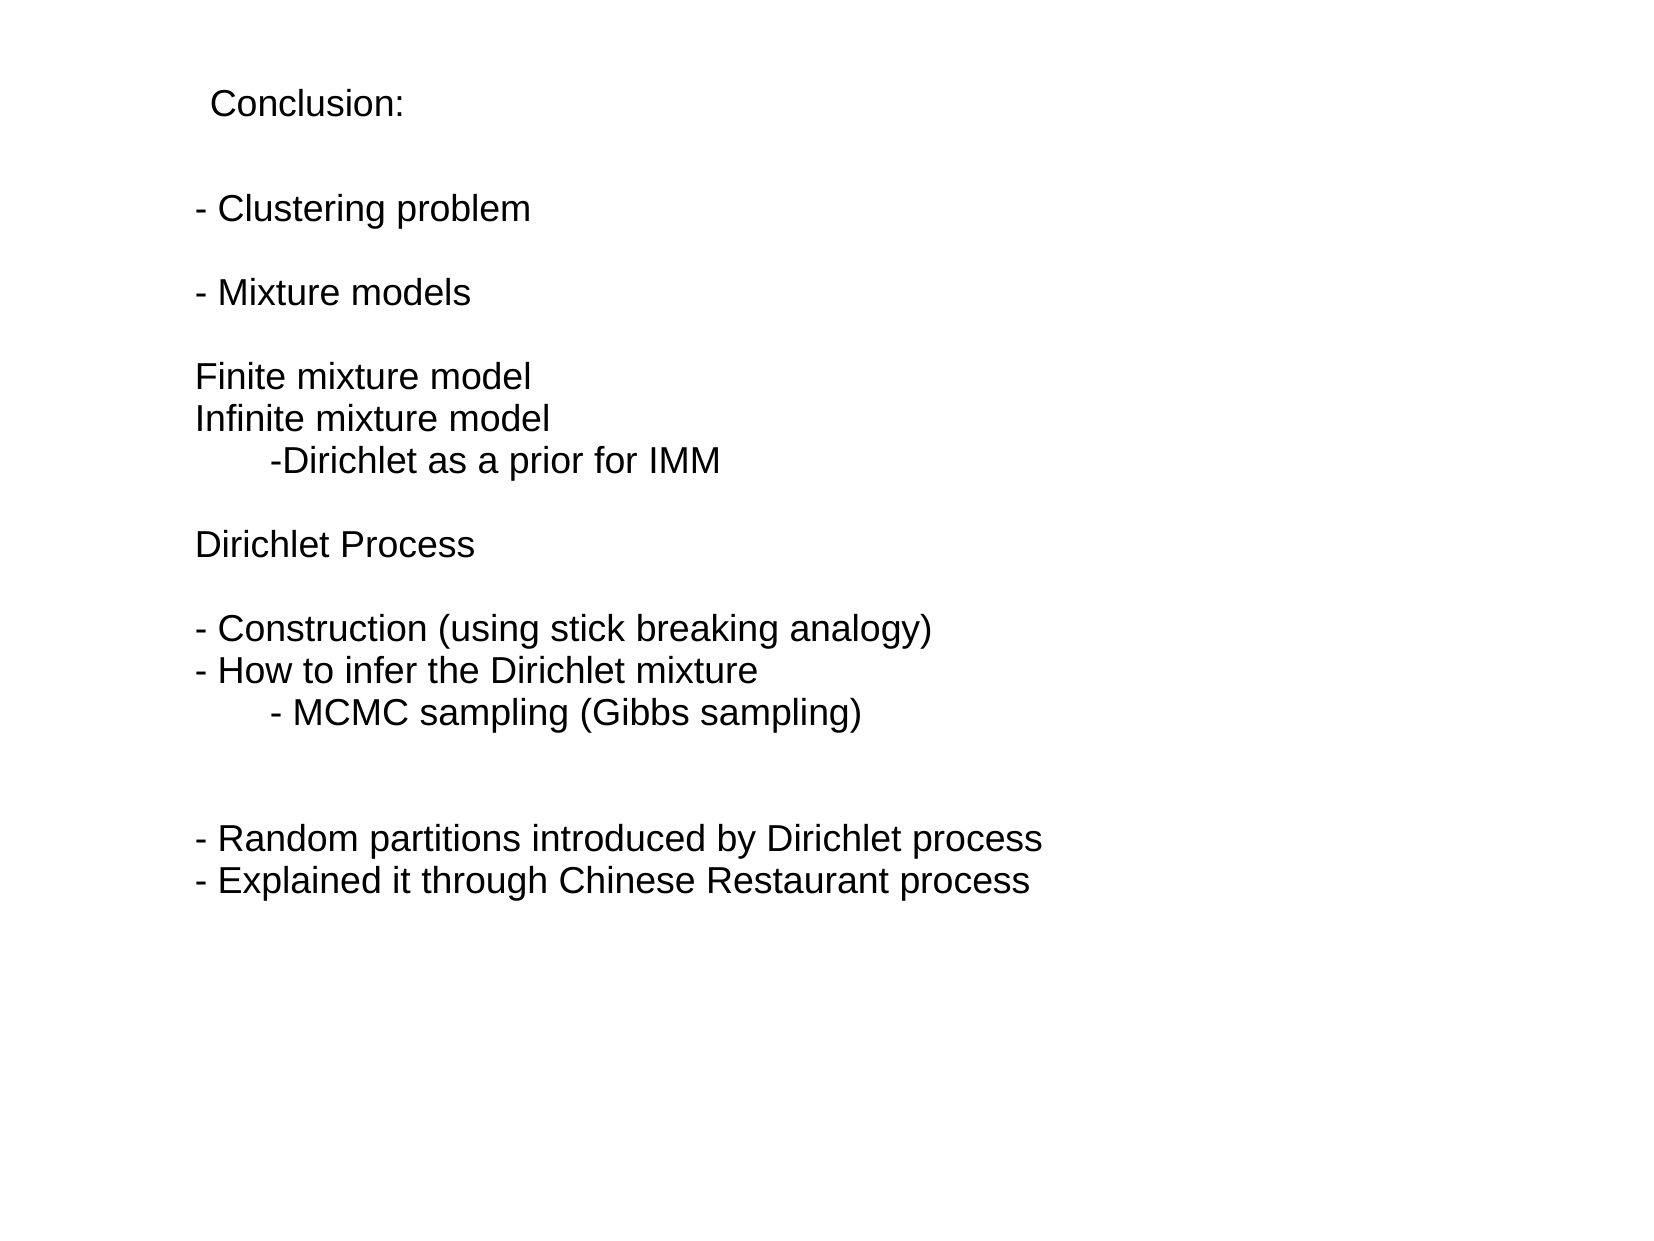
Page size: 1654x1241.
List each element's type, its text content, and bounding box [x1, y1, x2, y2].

text_box Conclusion: [195, 75, 1276, 174]
text_box - Clustering problem - Mixture models Finite mixture model Infinite mixture model -Dirichlet as a prior for IMM Dirichlet Process - Construction (using stick breaking analogy) - How to infer the Dirichlet mixture - MCMC sampling (Gibbs sampling) - Random partitions introduced by Dirichlet process - Explained it through Chinese Restaurant process [180, 180, 1411, 1241]
